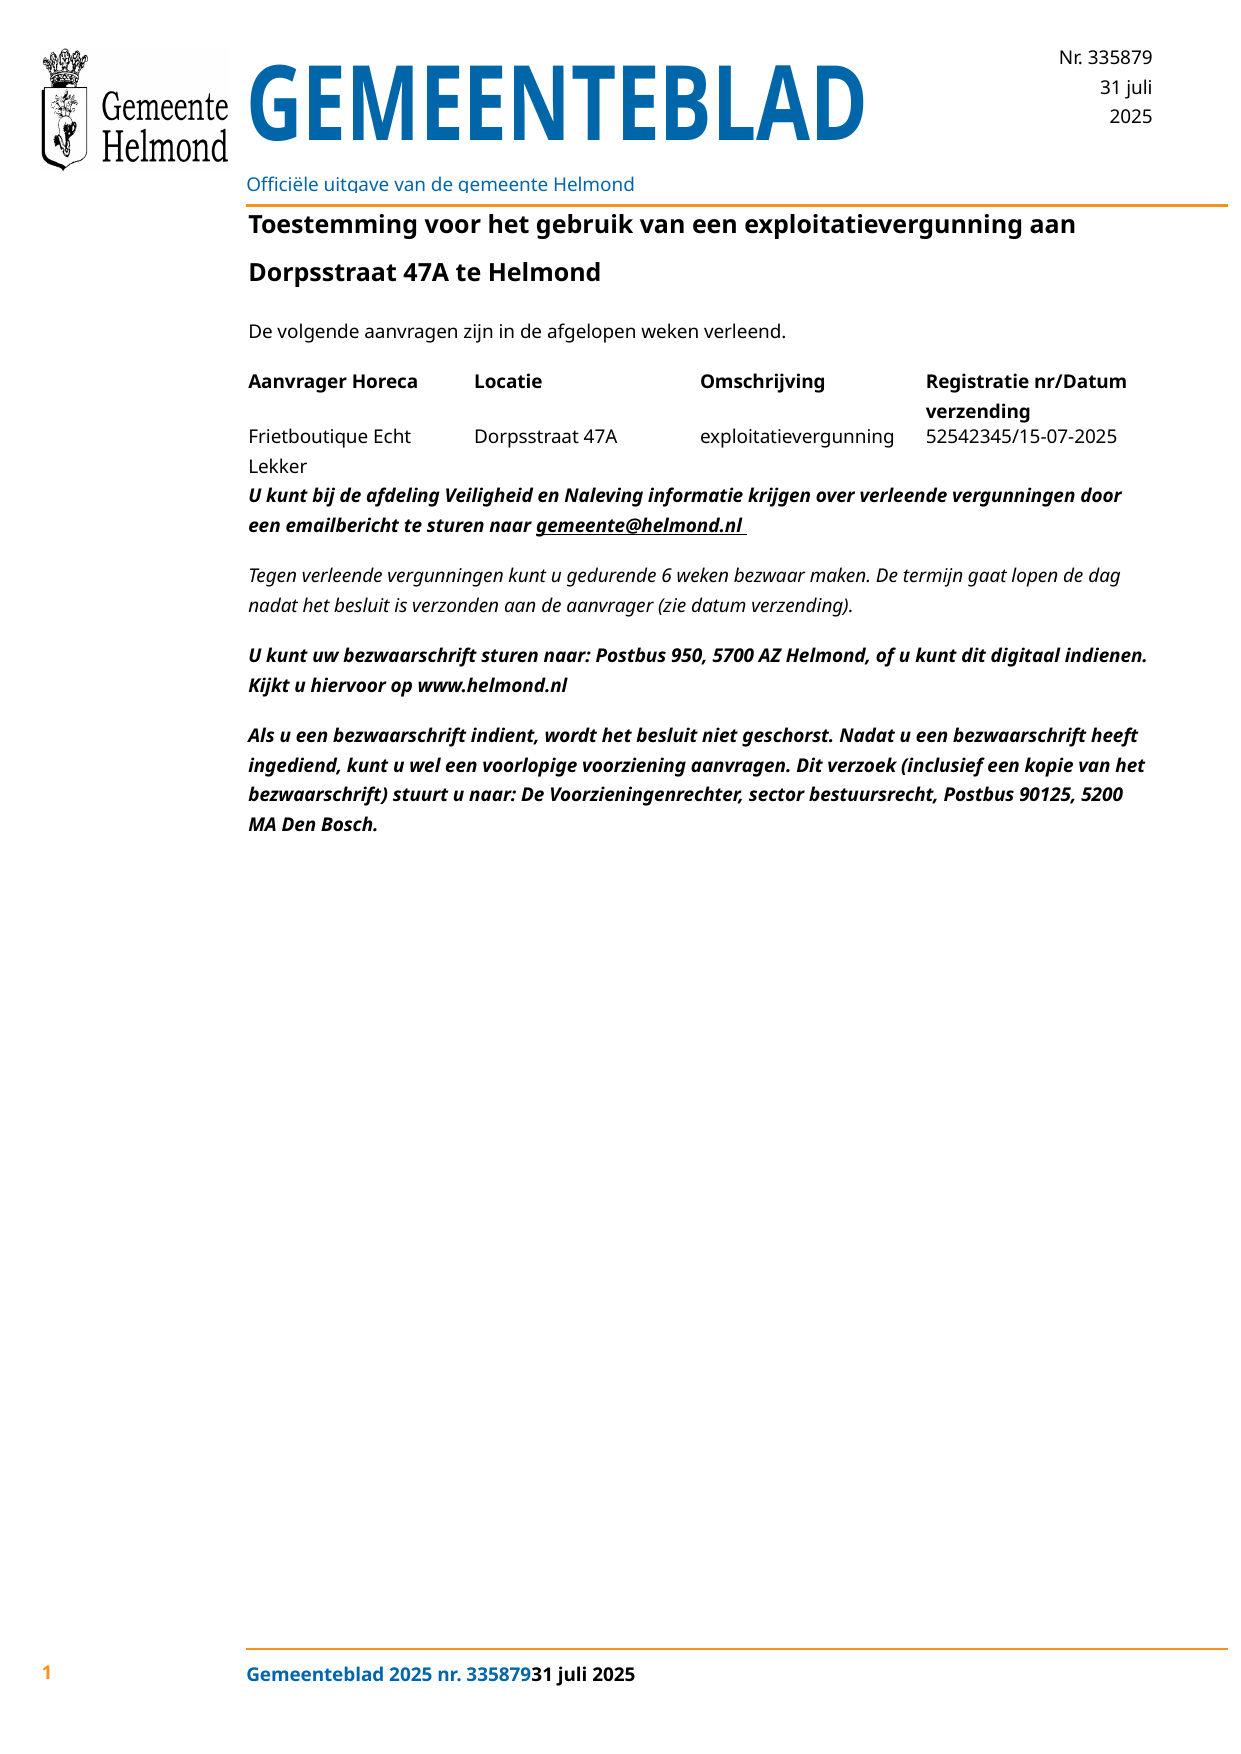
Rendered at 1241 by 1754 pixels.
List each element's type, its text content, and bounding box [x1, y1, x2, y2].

picture [41, 47, 231, 172]
text Als u een bezwaarschrift indient, wordt het besluit niet geschorst. Nadat u een bezwaarschrift heeft ingediend, kunt u wel een voorlopige voorziening aanvragen. Dit verzoek (inclusief een kopie van het bezwaarschrift) stuurt u naar: De Voorzieningenrechter, sector bestuursrecht, Postbus 90125, 5200 MA Den Bosch. [248, 722, 1152, 837]
text U kunt bij de afdeling Veiligheid en Naleving informatie krijgen over verleende vergunningen door een emailbericht te sturen naar gemeente@helmond.nl [248, 482, 1152, 538]
table_header Registratie nr/Datum verzending [926, 369, 1152, 424]
table_header Aanvrager Horeca [248, 369, 474, 424]
table_cell exploitatievergunning [700, 424, 926, 479]
table_cell 52542345/15-07-2025 [926, 424, 1152, 479]
text Toestemming voor het gebruik van een exploitatievergunning aan Dorpsstraat 47A te Helmond [248, 207, 1152, 288]
text Tegen verleende vergunningen kunt u gedurende 6 weken bezwaar maken. De termijn gaat lopen de dag nadat het besluit is verzonden aan de aanvrager (zie datum verzending). [248, 562, 1152, 618]
table_cell Dorpsstraat 47A [474, 424, 700, 479]
text U kunt uw bezwaarschrift sturen naar: Postbus 950, 5700 AZ Helmond, of u kunt dit digitaal indienen. Kijkt u hiervoor op www.helmond.nl [248, 642, 1152, 698]
table_header Omschrijving [700, 369, 926, 424]
text De volgende aanvragen zijn in de afgelopen weken verleend. [248, 318, 1152, 344]
table_cell Frietboutique Echt Lekker [248, 424, 474, 479]
table_header Locatie [474, 369, 700, 424]
